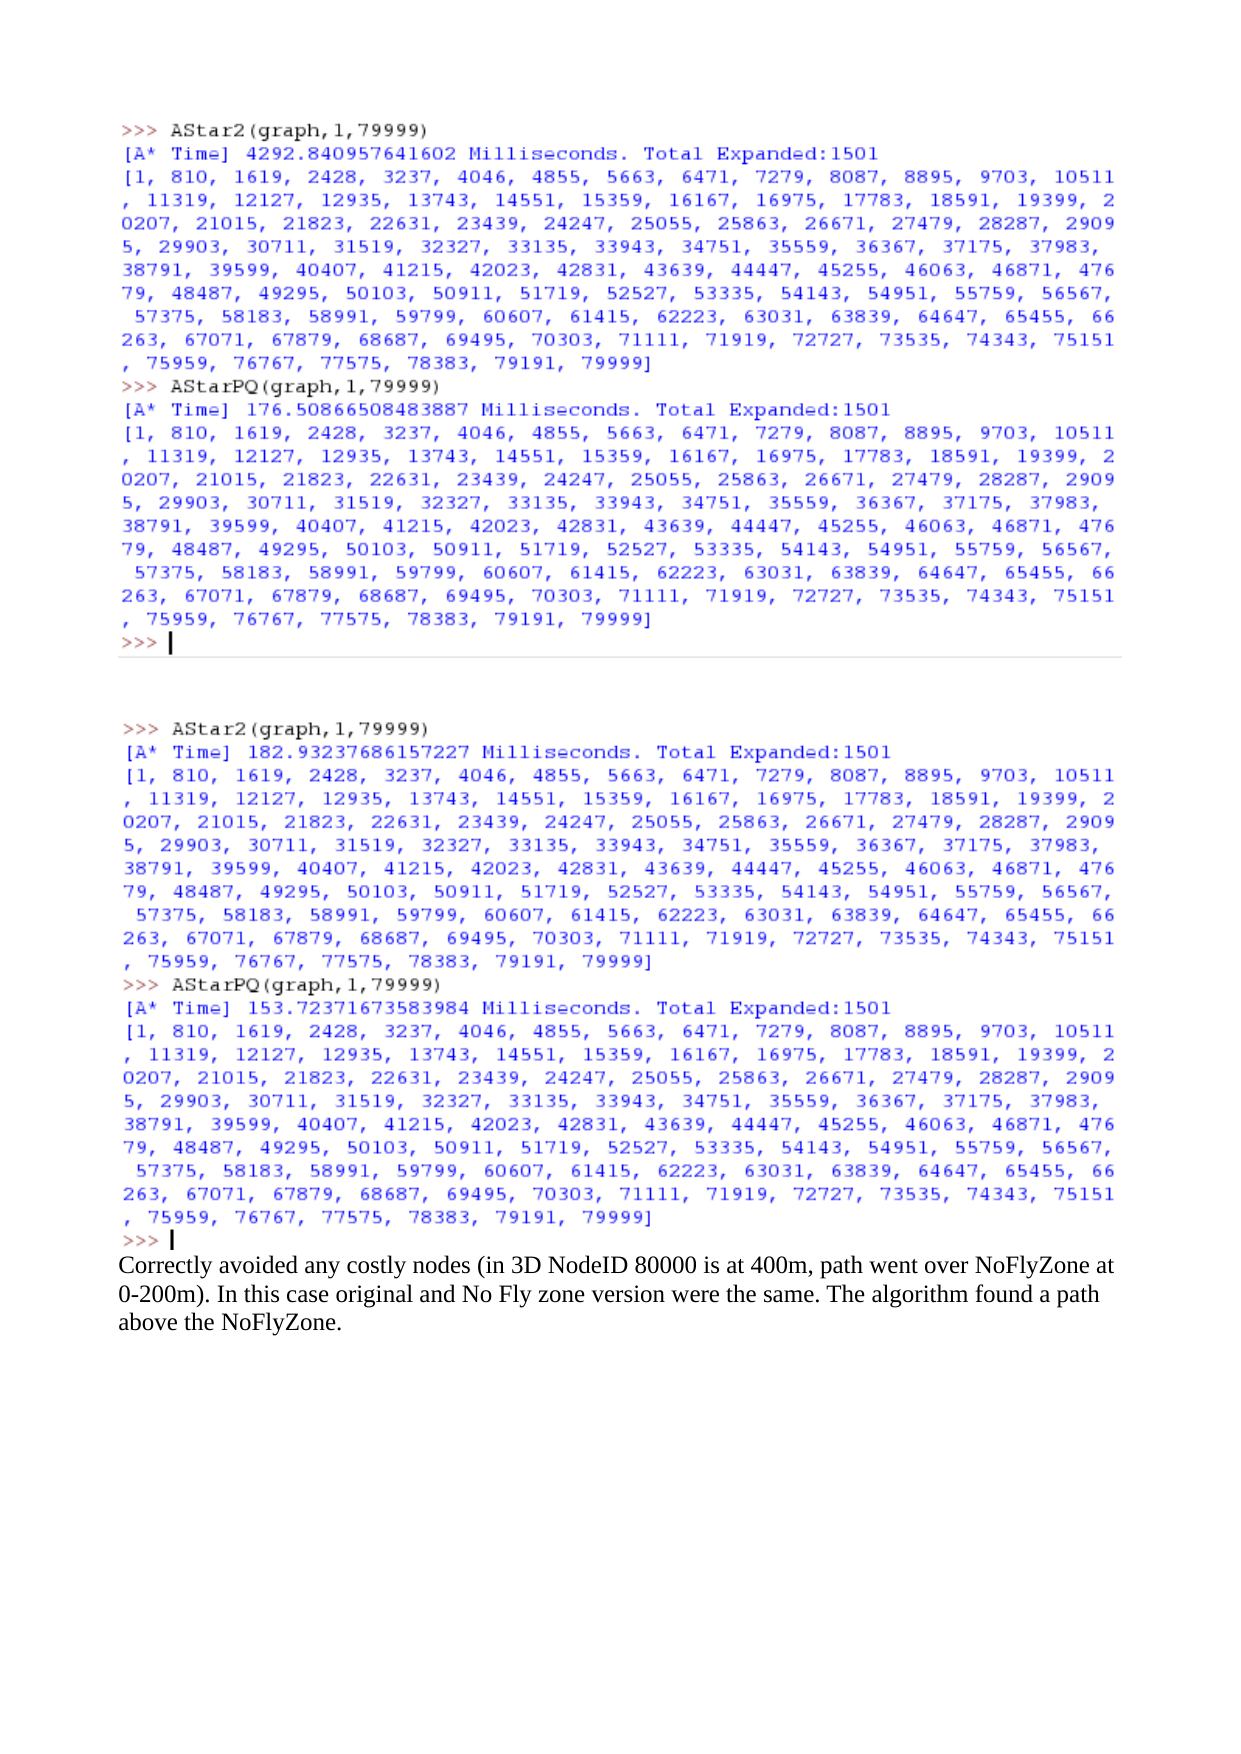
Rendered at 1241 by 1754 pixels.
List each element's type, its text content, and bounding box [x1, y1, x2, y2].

picture [118, 118, 1123, 658]
text Correctly avoided any costly nodes (in 3D NodeID 80000 is at 400m, path went over NoFlyZone at 0-200m). In this case original and No Fly zone version were the same. The algorithm found a path above the NoFlyZone. [118, 1250, 1122, 1336]
picture [118, 715, 1123, 1250]
